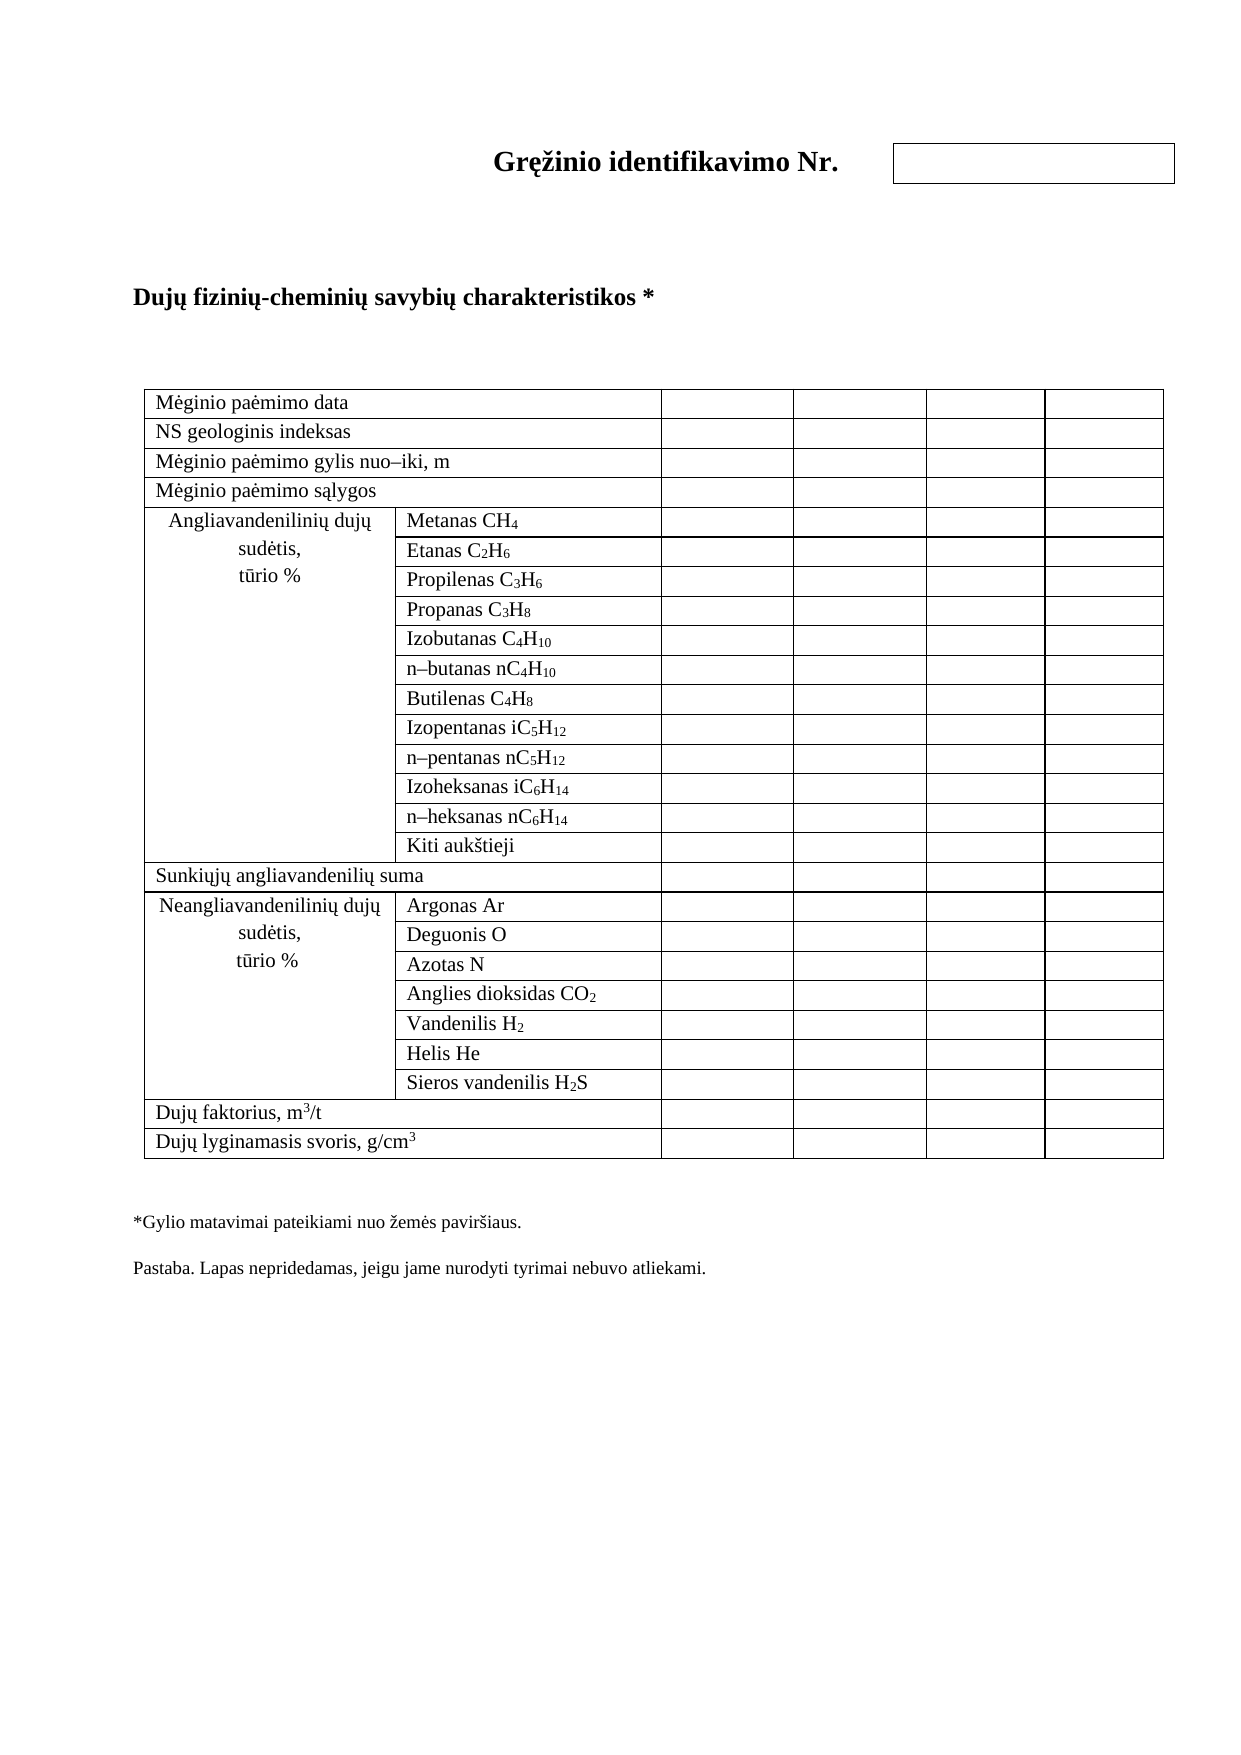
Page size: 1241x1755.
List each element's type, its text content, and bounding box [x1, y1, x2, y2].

table_cell [1046, 597, 1163, 625]
table_cell [927, 656, 1044, 684]
table_cell [794, 626, 926, 655]
table_cell Dujų lyginamasis svoris, g/cm3 [145, 1129, 661, 1158]
table_cell [662, 508, 793, 536]
table_cell Izopentanas iC5H12 [396, 715, 661, 743]
table_cell [927, 981, 1044, 1010]
table_cell [662, 1100, 793, 1128]
table_cell [927, 893, 1044, 921]
table_cell n–butanas nC4H10 [396, 656, 661, 684]
table_cell [662, 597, 793, 625]
table_cell Neangliavandenilinių dujų sudėtis, tūrio % [145, 893, 395, 1098]
table_cell [662, 981, 793, 1010]
table_cell [794, 863, 926, 891]
text Dujų fizinių-cheminių savybių charakteristikos * [133, 282, 1152, 311]
table_cell [1046, 745, 1163, 773]
table_cell [1046, 1040, 1163, 1069]
table_cell [794, 922, 926, 951]
table_cell [794, 597, 926, 625]
table_cell [1046, 715, 1163, 743]
table_header Gręžinio identifikavimo Nr. [144, 143, 893, 183]
table_cell [1046, 804, 1163, 832]
table_cell [662, 774, 793, 803]
table_cell [1046, 833, 1163, 862]
table_cell [794, 1129, 926, 1158]
table_cell [927, 833, 1044, 862]
table_cell [794, 981, 926, 1010]
table_cell [794, 745, 926, 773]
table_cell Izoheksanas iC6H14 [396, 774, 661, 803]
table_cell [927, 774, 1044, 803]
table_cell [794, 774, 926, 803]
table_cell [662, 952, 793, 980]
table_cell [662, 1040, 793, 1069]
table_cell Mėginio paėmimo sąlygos [145, 478, 661, 507]
table_cell [927, 685, 1044, 714]
table_cell Dujų faktorius, m3/t [145, 1100, 661, 1128]
table_cell [1046, 449, 1163, 477]
table_cell [927, 863, 1044, 891]
table_cell [662, 863, 793, 891]
table_cell [927, 626, 1044, 655]
table_cell [662, 1011, 793, 1039]
table_cell Azotas N [396, 952, 661, 980]
table_cell [927, 1129, 1044, 1158]
table_header Mėginio paėmimo data [145, 390, 661, 418]
text Pastaba. Lapas nepridedamas, jeigu jame nurodyti tyrimai nebuvo atliekami. [133, 1257, 1152, 1278]
table_cell [794, 1100, 926, 1128]
table_cell [927, 1070, 1044, 1098]
table_cell [927, 567, 1044, 596]
table_cell Etanas C2H6 [396, 538, 661, 566]
table_cell [662, 567, 793, 596]
table_cell Propanas C3H8 [396, 597, 661, 625]
table_cell [794, 567, 926, 596]
table_cell [662, 833, 793, 862]
table_cell [1046, 893, 1163, 921]
table_cell [794, 893, 926, 921]
table_cell [662, 893, 793, 921]
table_header [1046, 390, 1163, 418]
table_cell [927, 538, 1044, 566]
table_cell [794, 478, 926, 507]
table_cell [794, 538, 926, 566]
table_cell NS geologinis indeksas [145, 419, 661, 448]
table_cell [927, 597, 1044, 625]
table_cell [794, 1070, 926, 1098]
table_cell Butilenas C4H8 [396, 685, 661, 714]
table_cell Izobutanas C4H10 [396, 626, 661, 655]
table_cell [794, 508, 926, 536]
table_cell [927, 952, 1044, 980]
table_cell [662, 715, 793, 743]
table_cell [1046, 656, 1163, 684]
table_cell Kiti aukštieji [396, 833, 661, 862]
table_cell [1046, 922, 1163, 951]
table_header [894, 144, 1174, 183]
table_cell Deguonis O [396, 922, 661, 951]
table_cell [662, 1070, 793, 1098]
table_cell [927, 1040, 1044, 1069]
table_cell [927, 478, 1044, 507]
table_cell [662, 419, 793, 448]
table_cell [1046, 952, 1163, 980]
table_cell Metanas CH4 [396, 508, 661, 536]
table_cell [794, 656, 926, 684]
table_cell [927, 1011, 1044, 1039]
table_cell [662, 922, 793, 951]
table_cell Vandenilis H2 [396, 1011, 661, 1039]
table_cell [1046, 685, 1163, 714]
table_cell [794, 952, 926, 980]
table_cell [927, 922, 1044, 951]
table_cell Sieros vandenilis H2S [396, 1070, 661, 1098]
table_cell [927, 449, 1044, 477]
table_cell [927, 1100, 1044, 1128]
table_cell [662, 804, 793, 832]
table_cell [1046, 774, 1163, 803]
table_header [927, 390, 1044, 418]
table_cell [794, 449, 926, 477]
table_cell [794, 1011, 926, 1039]
table_cell [1046, 478, 1163, 507]
table_cell Anglies dioksidas CO2 [396, 981, 661, 1010]
table_cell [662, 478, 793, 507]
table_cell [1046, 538, 1163, 566]
table_cell [662, 685, 793, 714]
table_cell [794, 685, 926, 714]
table_cell [1046, 1070, 1163, 1098]
table_cell [1046, 863, 1163, 891]
table_cell [794, 715, 926, 743]
table_cell n–heksanas nC6H14 [396, 804, 661, 832]
text *Gylio matavimai pateikiami nuo žemės paviršiaus. [133, 1211, 1152, 1232]
table_cell [1046, 1100, 1163, 1128]
table_cell [662, 1129, 793, 1158]
table_cell [1046, 1129, 1163, 1158]
table_cell [794, 833, 926, 862]
table_cell [662, 656, 793, 684]
table_cell [927, 419, 1044, 448]
table_header [794, 390, 926, 418]
table_cell [1046, 1011, 1163, 1039]
table_cell [662, 745, 793, 773]
table_cell [927, 508, 1044, 536]
table_cell [1046, 567, 1163, 596]
table_cell Argonas Ar [396, 893, 661, 921]
table_cell [1046, 419, 1163, 448]
table_cell Helis He [396, 1040, 661, 1069]
table_cell [927, 715, 1044, 743]
table_cell n–pentanas nC5H12 [396, 745, 661, 773]
table_cell [662, 449, 793, 477]
table_header [662, 390, 793, 418]
table_cell [662, 626, 793, 655]
table_cell [927, 804, 1044, 832]
table_cell Sunkiųjų angliavandenilių suma [145, 863, 661, 891]
table_cell [794, 1040, 926, 1069]
table_cell Angliavandenilinių dujų sudėtis, tūrio % [145, 508, 395, 862]
table_cell [794, 419, 926, 448]
table_cell [794, 804, 926, 832]
table_cell [1046, 626, 1163, 655]
table_cell [662, 538, 793, 566]
table_cell Mėginio paėmimo gylis nuo–iki, m [145, 449, 661, 477]
table_cell Propilenas C3H6 [396, 567, 661, 596]
table_cell [1046, 981, 1163, 1010]
table_cell [927, 745, 1044, 773]
table_cell [1046, 508, 1163, 536]
